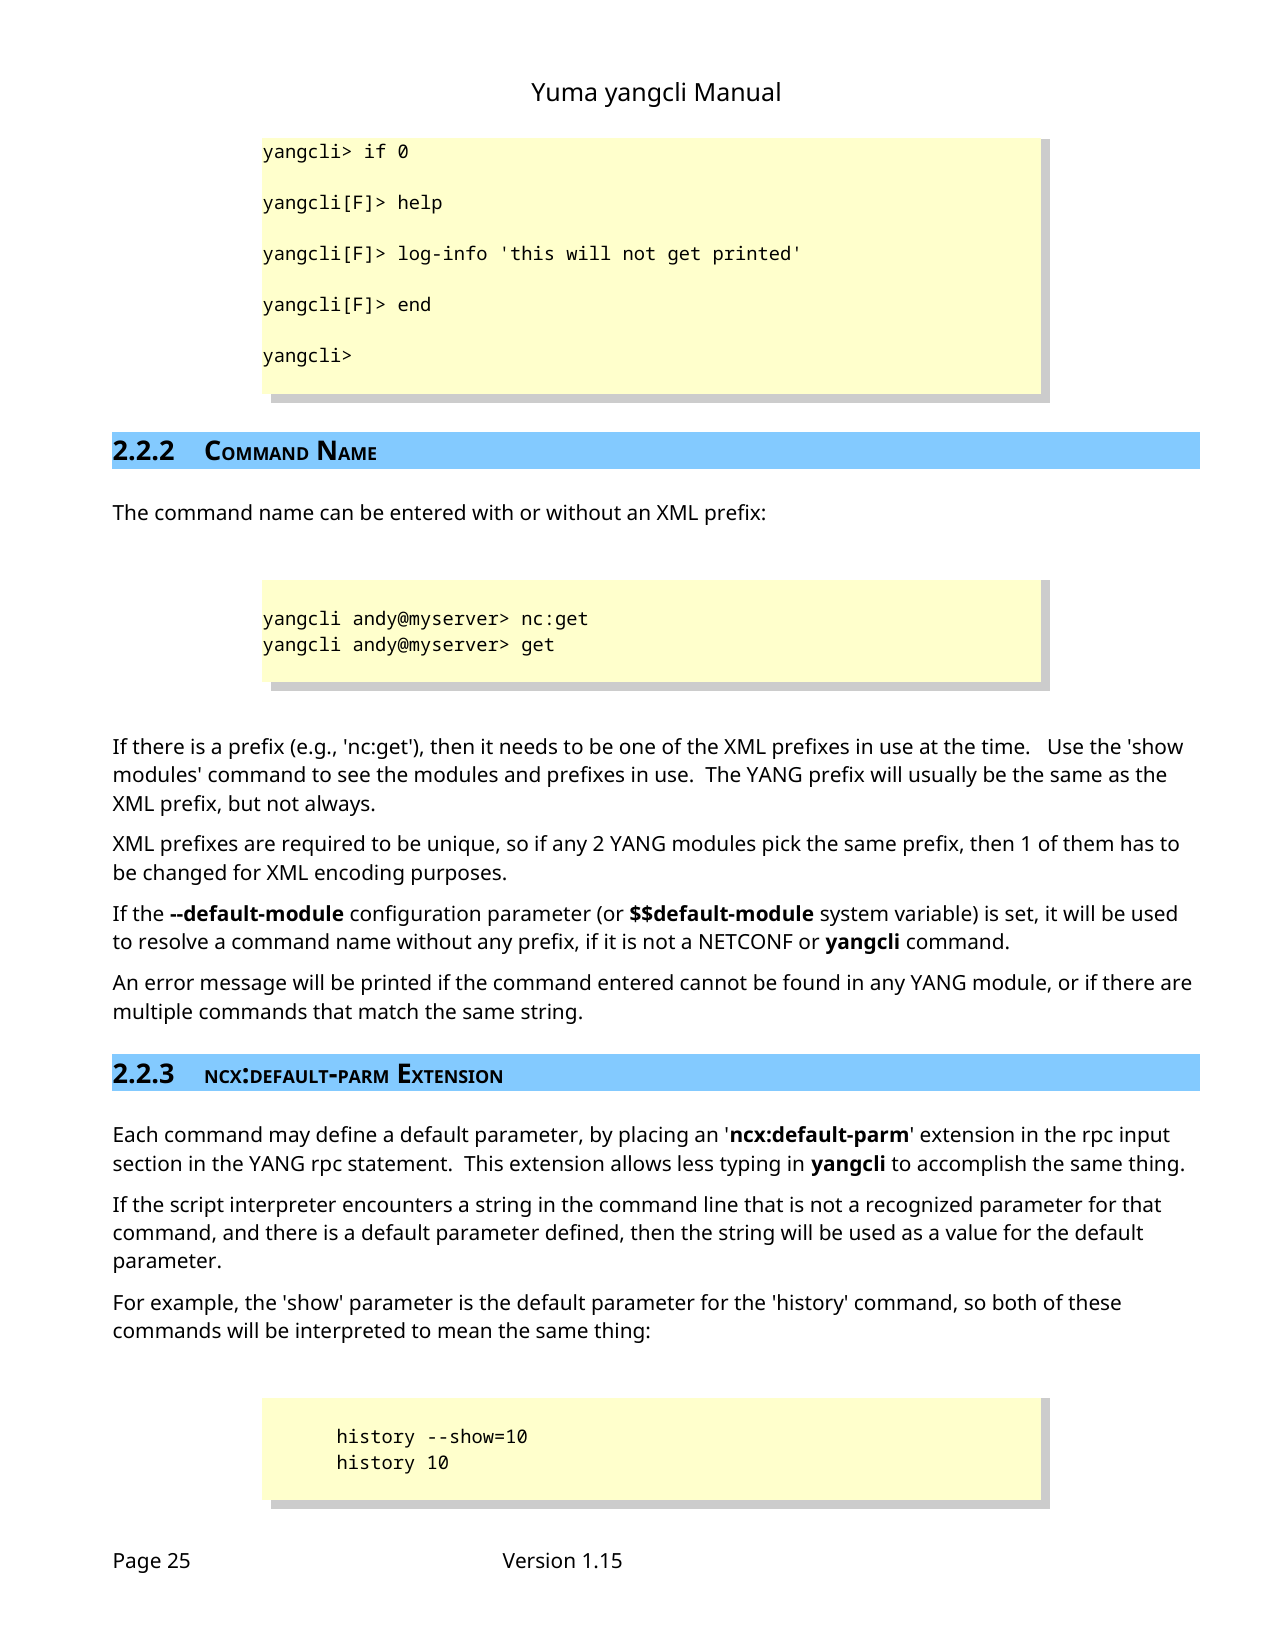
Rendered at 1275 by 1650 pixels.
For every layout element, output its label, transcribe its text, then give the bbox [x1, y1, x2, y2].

text yangcli[F]> help [262, 189, 1041, 215]
text yangcli> [262, 343, 1041, 368]
text If there is a prefix (e.g., 'nc:get'), then it needs to be one of the XML prefixes in use at the time. Use the 'show modules' command to see the modules and prefixes in use. The YANG prefix will usually be the same as the XML prefix, but not always. [112, 732, 1200, 817]
text yangcli> if 0 [262, 138, 1041, 164]
text XML prefixes are required to be unique, so if any 2 YANG modules pick the same prefix, then 1 of them has to be changed for XML encoding purposes. [112, 829, 1200, 886]
subtitle ncx:default-parm Extension [112, 1054, 1200, 1091]
text yangcli andy@myserver> get [262, 631, 1041, 682]
text An error message will be printed if the command entered cannot be found in any YANG module, or if there are multiple commands that match the same string. [112, 968, 1200, 1025]
text Each command may define a default parameter, by placing an 'ncx:default-parm' extension in the rpc input section in the YANG rpc statement. This extension allows less typing in yangcli to accomplish the same thing. [112, 1120, 1200, 1177]
text yangcli andy@myserver> nc:get [262, 605, 1041, 631]
text For example, the 'show' parameter is the default parameter for the 'history' command, so both of these commands will be interpreted to mean the same thing: [112, 1288, 1200, 1344]
text If the script interpreter encounters a string in the command line that is not a recognized parameter for that command, and there is a default parameter defined, then the string will be used as a value for the default parameter. [112, 1190, 1200, 1275]
text yangcli[F]> end [262, 292, 1041, 317]
text The command name can be entered with or without an XML prefix: [112, 498, 1200, 526]
text history --show=10 history 10 [262, 1423, 1041, 1474]
text yangcli[F]> log-info 'this will not get printed' [262, 241, 1041, 266]
subtitle Command Name [112, 432, 1200, 469]
text If the --default-module configuration parameter (or $$default-module system variable) is set, it will be used to resolve a command name without any prefix, if it is not a NETCONF or yangcli command. [112, 899, 1200, 956]
